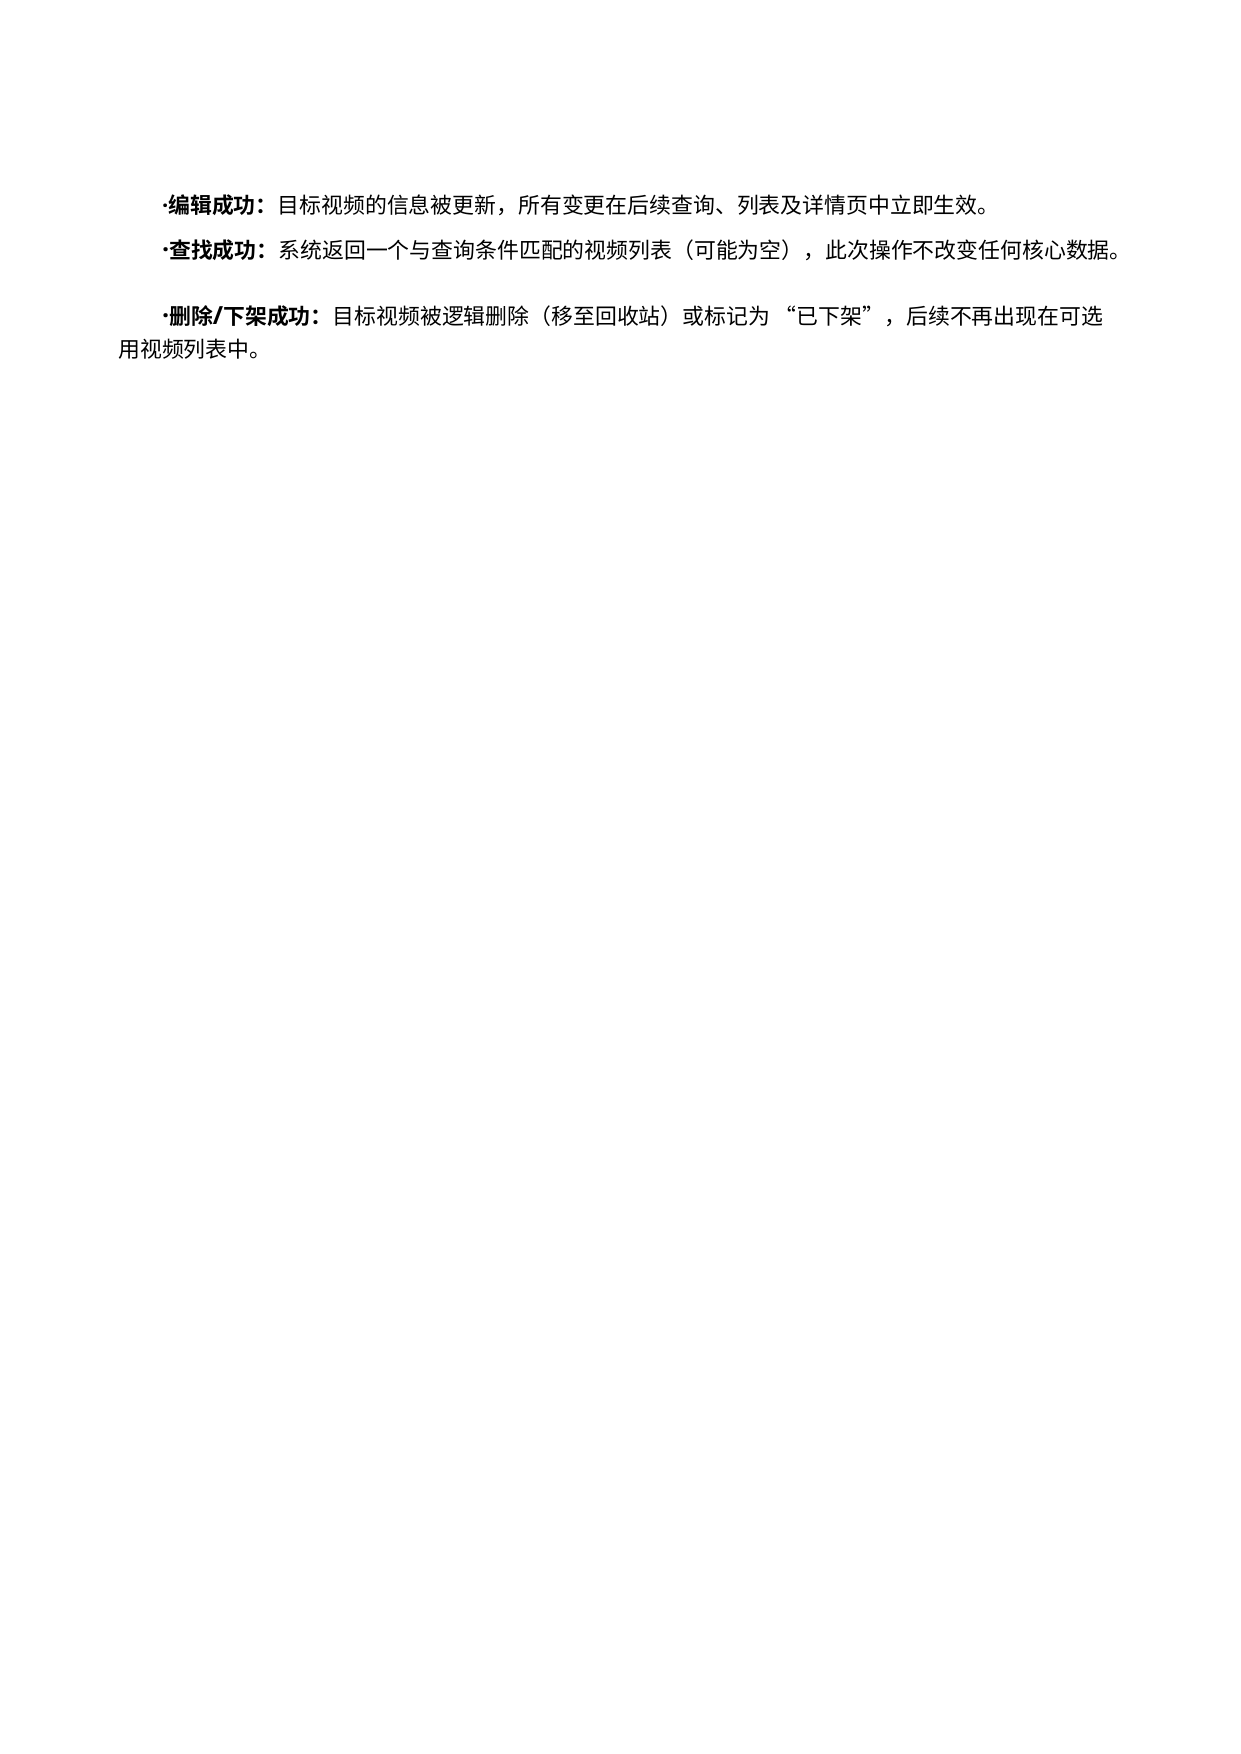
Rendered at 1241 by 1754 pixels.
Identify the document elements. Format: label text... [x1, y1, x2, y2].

text ·编辑成功：目标视频的信息被更新，所有变更在后续查询、列表及详情页中立即生效。 [118, 188, 1122, 219]
text ·删除/下架成功：目标视频被逻辑删除（移至回收站）或标记为 “已下架”，后续不再出现在可选用视频列表中。 [118, 298, 1122, 364]
text ·查找成功：系统返回一个与查询条件匹配的视频列表（可能为空），此次操作不改变任何核心数据。 [118, 232, 1122, 298]
